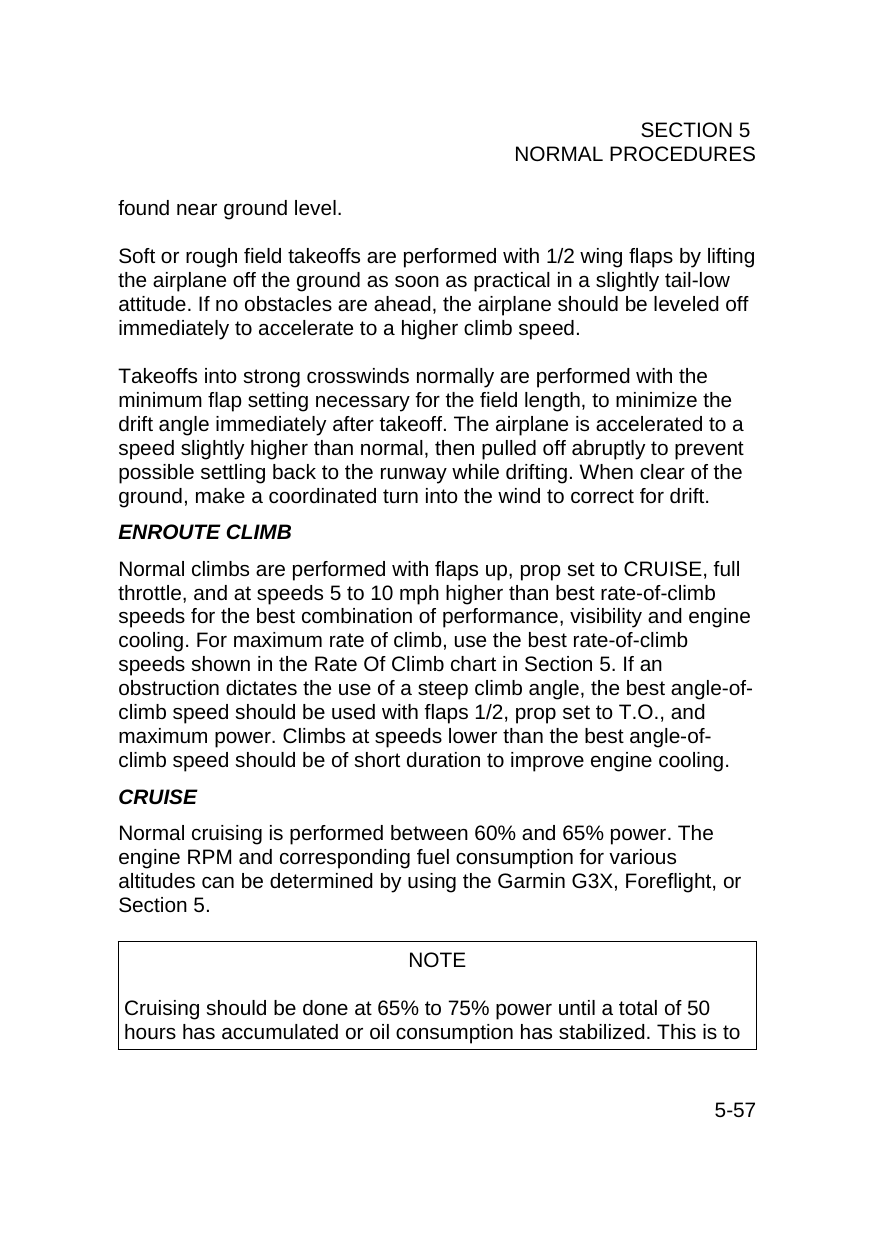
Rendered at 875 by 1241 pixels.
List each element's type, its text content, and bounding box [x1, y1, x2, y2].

text found near ground level. [118, 196, 756, 220]
subtitle ENROUTE CLIMB [118, 520, 756, 544]
text Soft or rough field takeoffs are performed with 1/2 wing flaps by lifting the airplane off the ground as soon as practical in a slightly tail-low attitude. If no obstacles are ahead, the airplane should be leveled off immediately to accelerate to a higher climb speed. [118, 244, 756, 340]
text Normal cruising is performed between 60% and 65% power. The engine RPM and corresponding fuel consumption for various altitudes can be determined by using the Garmin G3X, Foreflight, or Section 5. [118, 821, 756, 917]
text Normal climbs are performed with flaps up, prop set to CRUISE, full throttle, and at speeds 5 to 10 mph higher than best rate-of-climb speeds for the best combination of performance, visibility and engine cooling. For maximum rate of climb, use the best rate-of-climb speeds shown in the Rate Of Climb chart in Section 5. If an obstruction dictates the use of a steep climb angle, the best angle-of-climb speed should be used with flaps 1/2, prop set to T.O., and maximum power. Climbs at speeds lower than the best angle-of-climb speed should be of short duration to improve engine cooling. [118, 556, 756, 772]
text Takeoffs into strong crosswinds normally are performed with the minimum flap setting necessary for the field length, to minimize the drift angle immediately after takeoff. The airplane is accelerated to a speed slightly higher than normal, then pulled off abruptly to prevent possible settling back to the runway while drifting. When clear of the ground, make a coordinated turn into the wind to correct for drift. [118, 364, 756, 507]
table_header NOTE Cruising should be done at 65% to 75% power until a total of 50 hours has accumulated or oil consumption has stabilized. This is to [119, 942, 756, 1049]
subtitle CRUISE [118, 784, 756, 808]
